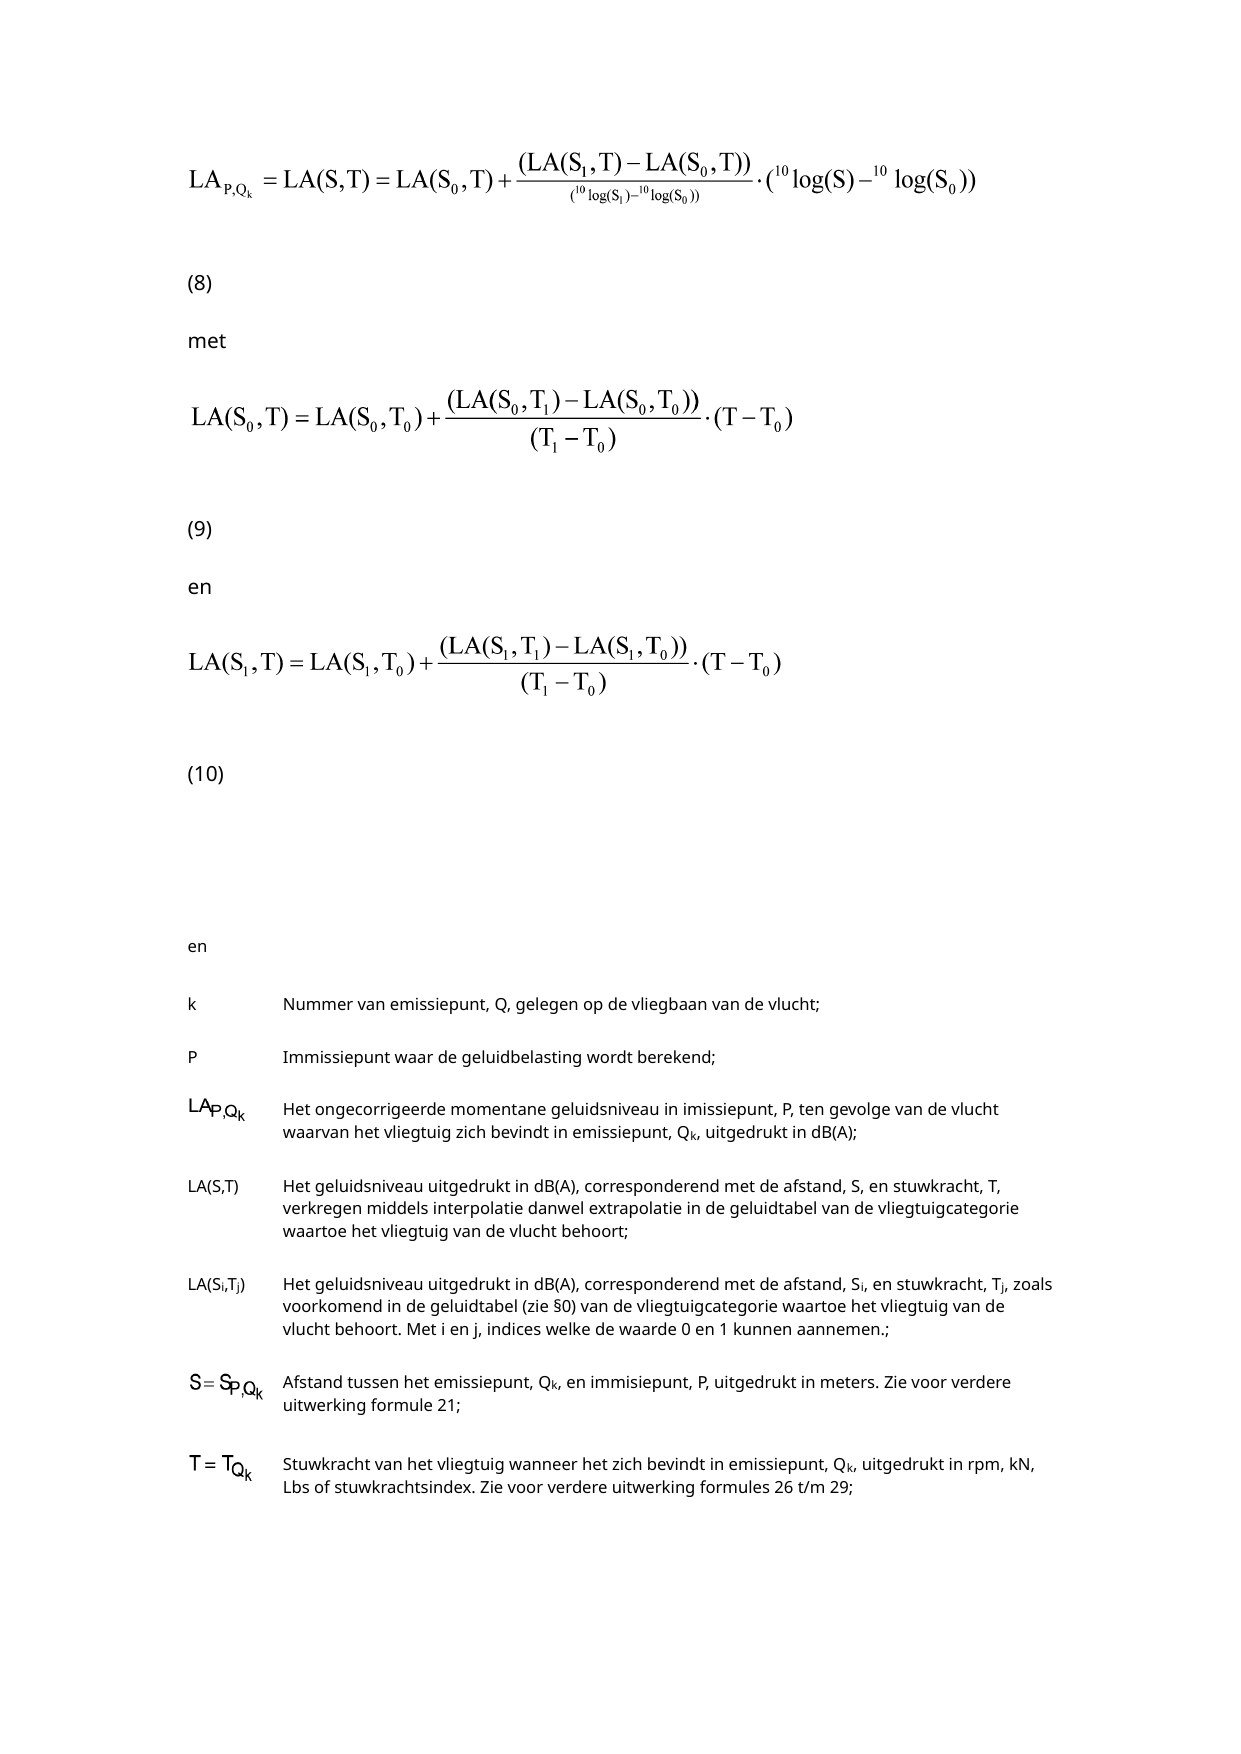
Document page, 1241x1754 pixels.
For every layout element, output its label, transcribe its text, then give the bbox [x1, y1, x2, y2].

picture [187, 1098, 247, 1122]
table_cell [188, 1453, 283, 1536]
picture [187, 630, 786, 701]
text met [187, 326, 1053, 355]
text (8) [187, 268, 1053, 296]
text (9) [187, 514, 1053, 542]
table_cell en [188, 934, 283, 993]
table_cell LA(Si,Tj) [188, 1273, 283, 1371]
table_cell LA(S,T) [188, 1174, 283, 1272]
picture [187, 1370, 265, 1401]
table_header [188, 876, 283, 934]
table_cell P [188, 1045, 283, 1098]
text en [187, 572, 1053, 601]
picture [187, 150, 981, 210]
picture [187, 1453, 254, 1483]
table_cell Stuwkracht van het vliegtuig wanneer het zich bevindt in emissiepunt, Qk, uitgedrukt in rpm, kN, Lbs of stuwkrachtsindex. Zie voor verdere uitwerking formules 26 t/m 29; [283, 1453, 1053, 1536]
picture [187, 384, 797, 456]
table_cell [283, 934, 1053, 993]
table_cell [188, 1371, 283, 1453]
table_cell k [188, 993, 283, 1045]
table_cell [188, 1098, 283, 1174]
table_cell Afstand tussen het emissiepunt, Qk, en immisiepunt, P, uitgedrukt in meters. Zie voor verdere uitwerking formule 21; [283, 1371, 1053, 1453]
table_cell Nummer van emissiepunt, Q, gelegen op de vliegbaan van de vlucht; [283, 993, 1053, 1045]
text (10) [187, 759, 1053, 788]
table_cell Het geluidsniveau uitgedrukt in dB(A), corresponderend met de afstand, S, en stuwkracht, T, verkregen middels interpolatie danwel extrapolatie in de geluidtabel van de vliegtuigcategorie waartoe het vliegtuig van de vlucht behoort; [283, 1174, 1053, 1272]
table_cell Het geluidsniveau uitgedrukt in dB(A), corresponderend met de afstand, Si, en stuwkracht, Tj, zoals voorkomend in de geluidtabel (zie §0) van de vliegtuigcategorie waartoe het vliegtuig van de vlucht behoort. Met i en j, indices welke de waarde 0 en 1 kunnen aannemen.; [283, 1273, 1053, 1371]
table_cell Immissiepunt waar de geluidbelasting wordt berekend; [283, 1045, 1053, 1098]
table_cell Het ongecorrigeerde momentane geluidsniveau in imissiepunt, P, ten gevolge van de vlucht waarvan het vliegtuig zich bevindt in emissiepunt, Qk, uitgedrukt in dB(A); [283, 1098, 1053, 1174]
table_header [283, 876, 1053, 934]
